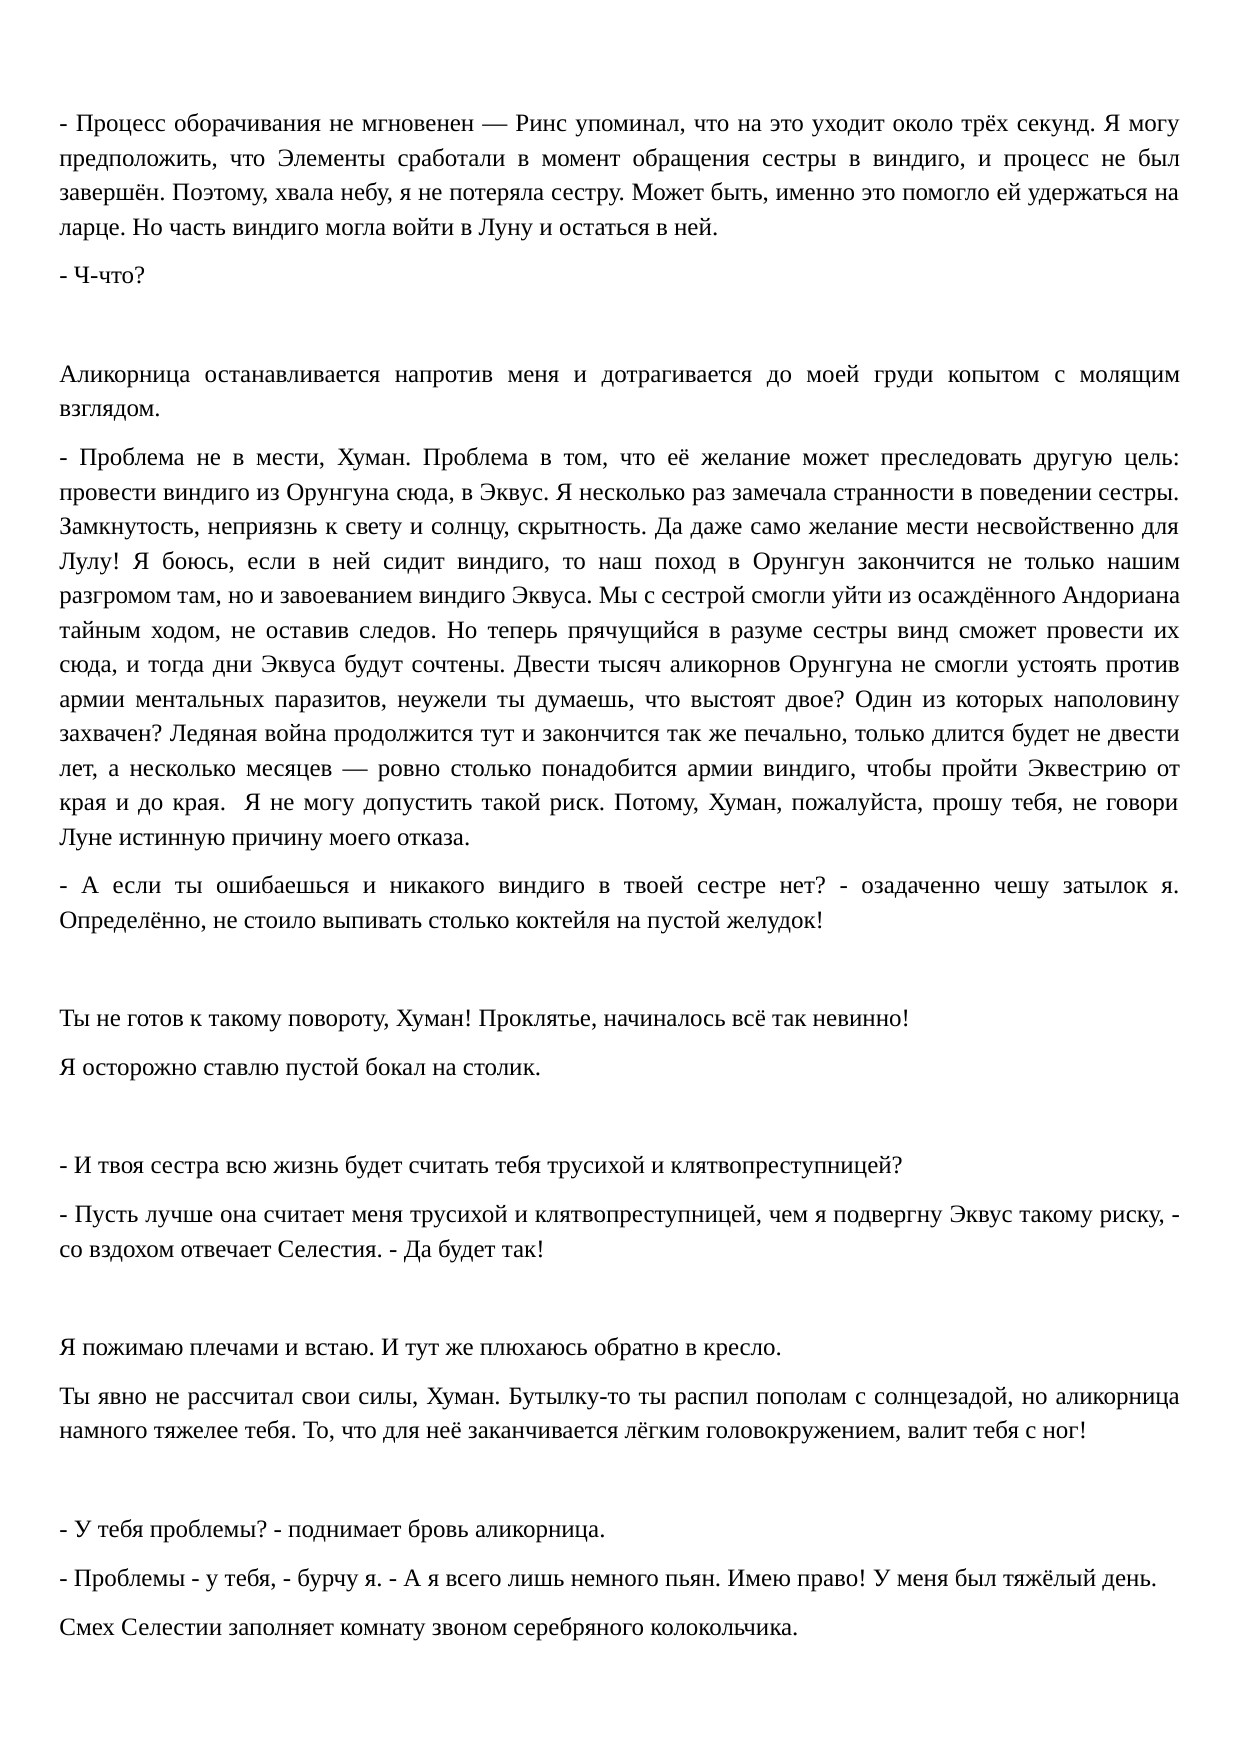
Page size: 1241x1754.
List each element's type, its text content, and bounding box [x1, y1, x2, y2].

text Я пожимаю плечами и встаю. И тут же плюхаюсь обратно в кресло. [59, 1332, 1181, 1361]
text - И твоя сестра всю жизнь будет считать тебя трусихой и клятвопреступницей? [59, 1150, 1181, 1179]
text - Пусть лучше она считает меня трусихой и клятвопреступницей, чем я подвергну Эквус такому риску, - со вздохом отвечает Селестия. - Да будет так! [59, 1199, 1181, 1263]
text - Проблемы - у тебя, - бурчу я. - А я всего лишь немного пьян. Имею право! У меня был тяжёлый день. [59, 1563, 1181, 1592]
text Я осторожно ставлю пустой бокал на столик. [59, 1052, 1181, 1081]
text Ты не готов к такому повороту, Хуман! Проклятье, начиналось всё так невинно! [59, 1003, 1181, 1032]
text - Проблема не в мести, Хуман. Проблема в том, что её желание может преследовать другую цель: провести виндиго из Орунгуна сюда, в Эквус. Я несколько раз замечала странности в поведении сестры. Замкнутость, неприязнь к свету и солнцу, скрытность. Да даже само желание мести несвойственно для Лулу! Я боюсь, если в ней сидит виндиго, то наш поход в Орунгун закончится не только нашим разгромом там, но и завоеванием виндиго Эквуса. Мы с сестрой смогли уйти из осаждённого Андориана тайным ходом, не оставив следов. Но теперь прячущийся в разуме сестры винд сможет провести их сюда, и тогда дни Эквуса будут сочтены. Двести тысяч аликорнов Орунгуна не смогли устоять против армии ментальных паразитов, неужели ты думаешь, что выстоят двое? Один из которых наполовину захвачен? Ледяная война продолжится тут и закончится так же печально, только длится будет не двести лет, а несколько месяцев — ровно столько понадобится армии виндиго, чтобы пройти Эквестрию от края и до края. Я не могу допустить такой риск. Потому, Хуман, пожалуйста, прошу тебя, не говори Луне истинную причину моего отказа. [59, 442, 1181, 850]
text - А если ты ошибаешься и никакого виндиго в твоей сестре нет? - озадаченно чешу затылок я. Определённо, не стоило выпивать столько коктейля на пустой желудок! [59, 871, 1181, 934]
text Аликорница останавливается напротив меня и дотрагивается до моей груди копытом с молящим взглядом. [59, 359, 1181, 422]
text - Ч-что? [59, 261, 1181, 289]
text - Процесс оборачивания не мгновенен — Ринс упоминал, что на это уходит около трёх секунд. Я могу предположить, что Элементы сработали в момент обращения сестры в виндиго, и процесс не был завершён. Поэтому, хвала небу, я не потеряла сестру. Может быть, именно это помогло ей удержаться на ларце. Но часть виндиго могла войти в Луну и остаться в ней. [59, 108, 1181, 240]
text - У тебя проблемы? - поднимает бровь аликорница. [59, 1514, 1181, 1542]
text Ты явно не рассчитал свои силы, Хуман. Бутылку-то ты распил пополам с солнцезадой, но аликорница намного тяжелее тебя. То, что для неё заканчивается лёгким головокружением, валит тебя с ног! [59, 1381, 1181, 1444]
text Смех Селестии заполняет комнату звоном серебряного колокольчика. [59, 1612, 1181, 1641]
